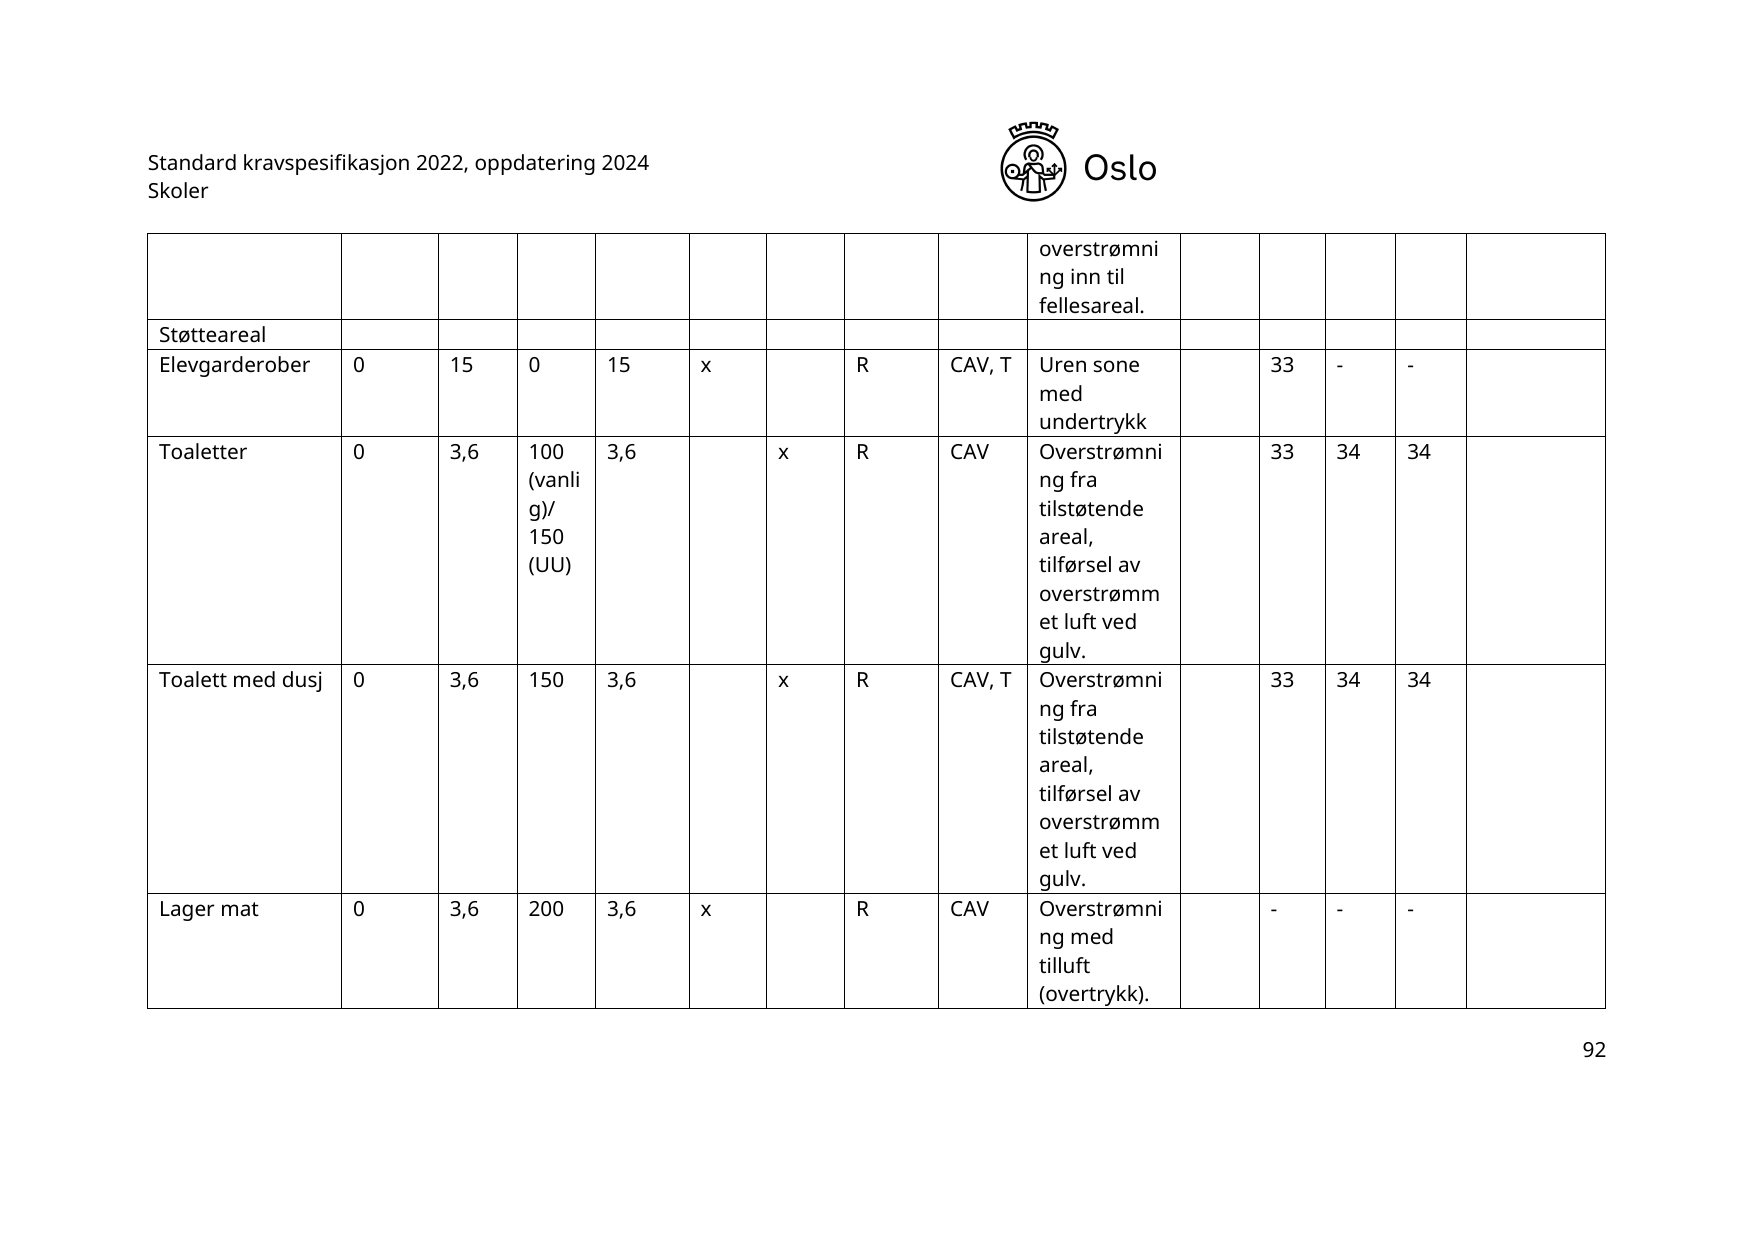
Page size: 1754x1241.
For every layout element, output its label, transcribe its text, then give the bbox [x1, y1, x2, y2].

table_cell CAV, T [939, 350, 1027, 436]
table_cell x [690, 350, 766, 436]
table_cell [1467, 320, 1605, 349]
table_cell [1181, 234, 1259, 319]
table_cell 3,6 [439, 665, 517, 893]
table_cell [342, 234, 438, 319]
table_cell [518, 320, 595, 349]
table_cell Uren sone med undertrykk [1028, 350, 1180, 436]
table_cell Støtteareal [148, 320, 341, 349]
table_cell [845, 320, 938, 349]
table_cell 0 [518, 350, 595, 436]
table_cell - [1396, 894, 1466, 1008]
table_cell Elevgarderober [148, 350, 341, 436]
table_cell Toalett med dusj [148, 665, 341, 893]
table_cell [845, 234, 938, 319]
table_cell - [1326, 350, 1395, 436]
table_cell [1326, 320, 1395, 349]
table_cell [1028, 320, 1180, 349]
table_cell CAV [939, 894, 1027, 1008]
table_cell [518, 234, 595, 319]
table_cell [1467, 234, 1605, 319]
table_cell 0 [342, 350, 438, 436]
table_cell 34 [1326, 437, 1395, 664]
table_cell [767, 234, 844, 319]
table_cell 3,6 [596, 894, 689, 1008]
table_cell - [1326, 234, 1395, 319]
table_cell Overstrømning fra tilstøtende areal, tilførsel av overstrømmet luft ved gulv. [1028, 665, 1180, 893]
table_cell Overstrømning med tilluft (overtrykk). [1028, 894, 1180, 1008]
table_cell [439, 320, 517, 349]
table_cell [1181, 350, 1259, 436]
table_cell R [845, 894, 938, 1008]
table_cell [1181, 894, 1259, 1008]
table_cell 150 [518, 665, 595, 893]
table_cell [596, 234, 689, 319]
table_cell [1467, 350, 1605, 436]
table_cell R [845, 437, 938, 664]
table_cell [767, 894, 844, 1008]
table_cell 34 [1326, 665, 1395, 893]
table_cell [690, 320, 766, 349]
table_cell Lager mat [148, 894, 341, 1008]
table_cell 0 [342, 894, 438, 1008]
table_cell [1260, 234, 1325, 319]
table_cell 3,6 [439, 894, 517, 1008]
table_cell [1260, 320, 1325, 349]
table_cell R [845, 665, 938, 893]
table_cell [439, 234, 517, 319]
table_cell [939, 320, 1027, 349]
table_cell x [767, 665, 844, 893]
table_cell [1396, 320, 1466, 349]
table_cell [690, 665, 766, 893]
table_cell x [690, 894, 766, 1008]
table_cell [1181, 665, 1259, 893]
table_cell [1467, 894, 1605, 1008]
table_cell [1467, 665, 1605, 893]
table_cell [767, 350, 844, 436]
table_cell 3,6 [596, 437, 689, 664]
table_cell [596, 320, 689, 349]
table_cell x [767, 437, 844, 664]
table_cell 34 [1396, 437, 1466, 664]
table_cell [1467, 437, 1605, 664]
table_cell [342, 320, 438, 349]
table_cell 33 [1260, 350, 1325, 436]
table_cell 200 [518, 894, 595, 1008]
table_cell 0 [342, 665, 438, 893]
table_cell overstrømning inn til fellesareal. [1028, 234, 1180, 319]
table_cell 0 [342, 437, 438, 664]
table_cell [148, 234, 341, 319]
table_cell [1181, 320, 1259, 349]
table_cell 15 [439, 350, 517, 436]
table_cell 3,6 [439, 437, 517, 664]
table_cell - [1396, 234, 1466, 319]
table_cell - [1396, 350, 1466, 436]
table_cell 100 (vanlig)/ 150 (UU) [518, 437, 595, 664]
table_cell 15 [596, 350, 689, 436]
table_cell - [1260, 894, 1325, 1008]
table_cell [939, 234, 1027, 319]
table_cell [767, 320, 844, 349]
table_cell 33 [1260, 437, 1325, 664]
table_cell R [845, 350, 938, 436]
table_cell [690, 234, 766, 319]
table_cell - [1326, 894, 1395, 1008]
table_cell CAV [939, 437, 1027, 664]
table_cell Overstrømning fra tilstøtende areal, tilførsel av overstrømmet luft ved gulv. [1028, 437, 1180, 664]
table_cell 33 [1260, 665, 1325, 893]
table_cell CAV, T [939, 665, 1027, 893]
table_cell 34 [1396, 665, 1466, 893]
table_cell 3,6 [596, 665, 689, 893]
table_cell Toaletter [148, 437, 341, 664]
table_cell [1181, 437, 1259, 664]
table_cell [690, 437, 766, 664]
